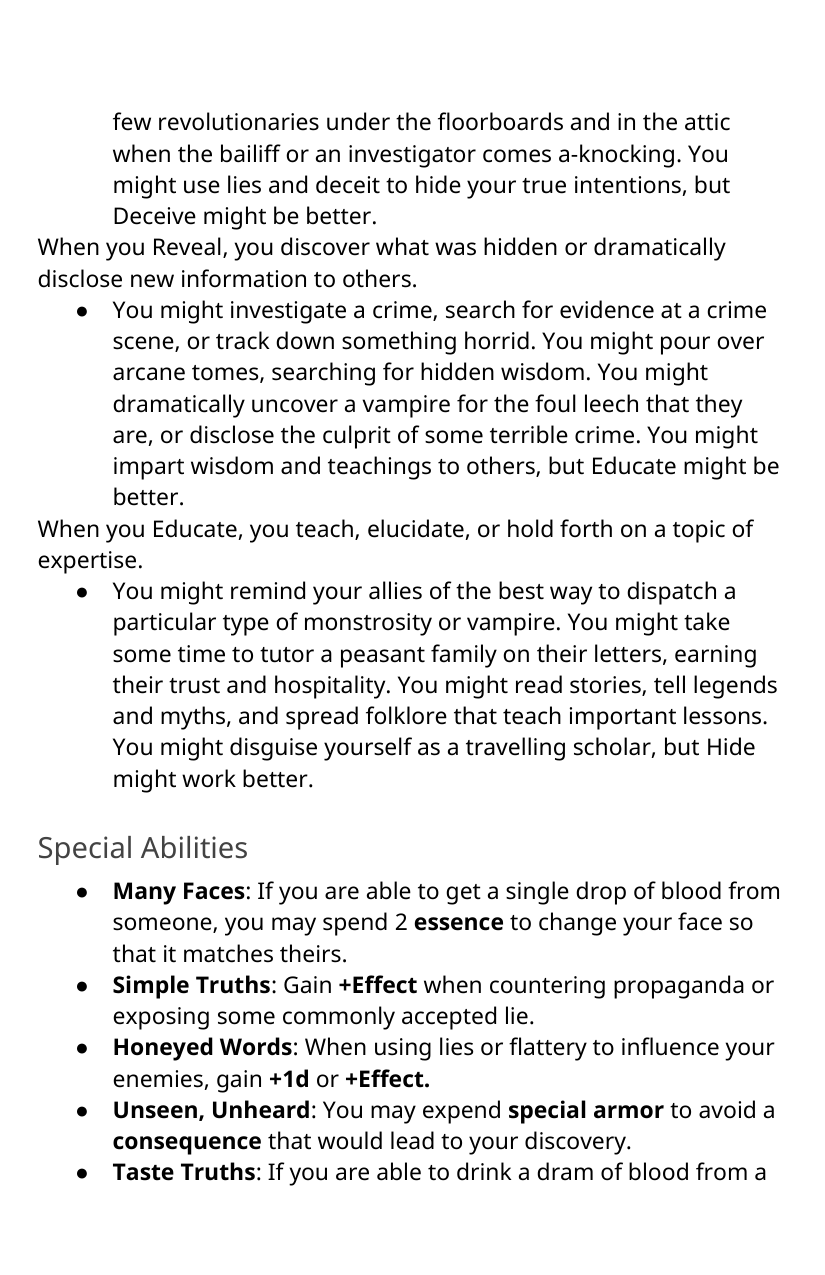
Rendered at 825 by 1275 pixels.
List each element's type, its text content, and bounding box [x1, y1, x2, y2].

list Many Faces: If you are able to get a single drop of blood from someone, you may spend 2 essence to change your face so that it matches theirs. [75, 875, 787, 969]
list You might remind your allies of the best way to dispatch a particular type of monstrosity or vampire. You might take some time to tutor a peasant family on their letters, earning their trust and hospitality. You might read stories, tell legends and myths, and spread folklore that teach important lessons. You might disguise yourself as a travelling scholar, but Hide might work better. [75, 575, 787, 794]
list Unseen, Unheard: You may expend special armor to avoid a consequence that would lead to your discovery. [75, 1094, 787, 1156]
list Taste Truths: If you are able to drink a dram of blood from a [75, 1156, 787, 1188]
list You might investigate a crime, search for evidence at a crime scene, or track down something horrid. You might pour over arcane tomes, searching for hidden wisdom. You might dramatically uncover a vampire for the foul leech that they are, or disclose the culprit of some terrible crime. You might impart wisdom and teachings to others, but Educate might be better. [75, 294, 787, 512]
subtitle Special Abilities [37, 827, 787, 867]
list Simple Truths: Gain +Effect when countering propaganda or exposing some commonly accepted lie. [75, 969, 787, 1031]
list few revolutionaries under the floorboards and in the attic when the bailiff or an investigator comes a-knocking. You might use lies and deceit to hide your true intentions, but Deceive might be better. [75, 106, 787, 231]
list Honeyed Words: When using lies or flattery to influence your enemies, gain +1d or +Effect. [75, 1031, 787, 1094]
text When you Educate, you teach, elucidate, or hold forth on a topic of expertise. [37, 512, 787, 575]
text When you Reveal, you discover what was hidden or dramatically disclose new information to others. [37, 231, 787, 294]
